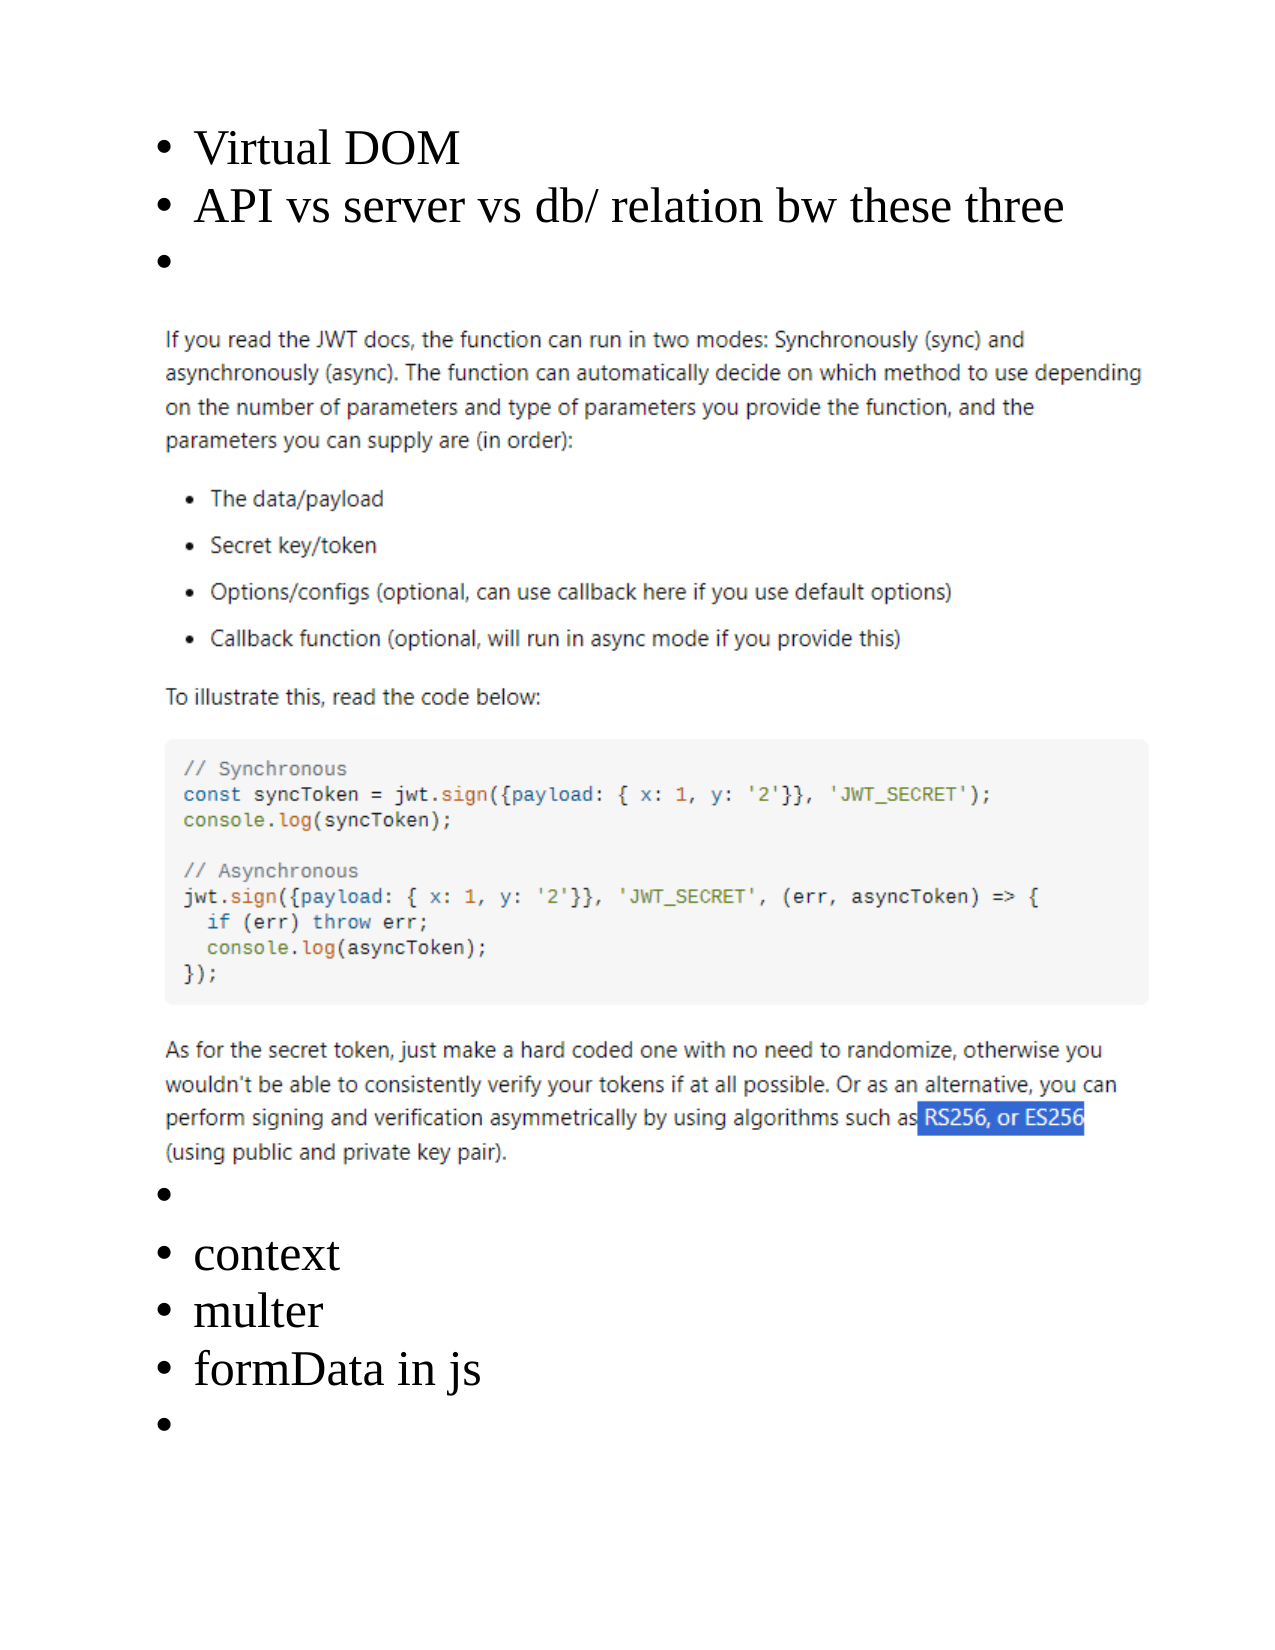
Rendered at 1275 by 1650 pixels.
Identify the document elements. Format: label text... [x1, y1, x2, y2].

list context [156, 1223, 1157, 1281]
list formData in js [156, 1338, 1157, 1396]
list Virtual DOM [156, 118, 1157, 176]
picture [147, 316, 1149, 1166]
list multer [156, 1281, 1157, 1338]
list API vs server vs db/ relation bw these three [156, 176, 1157, 233]
